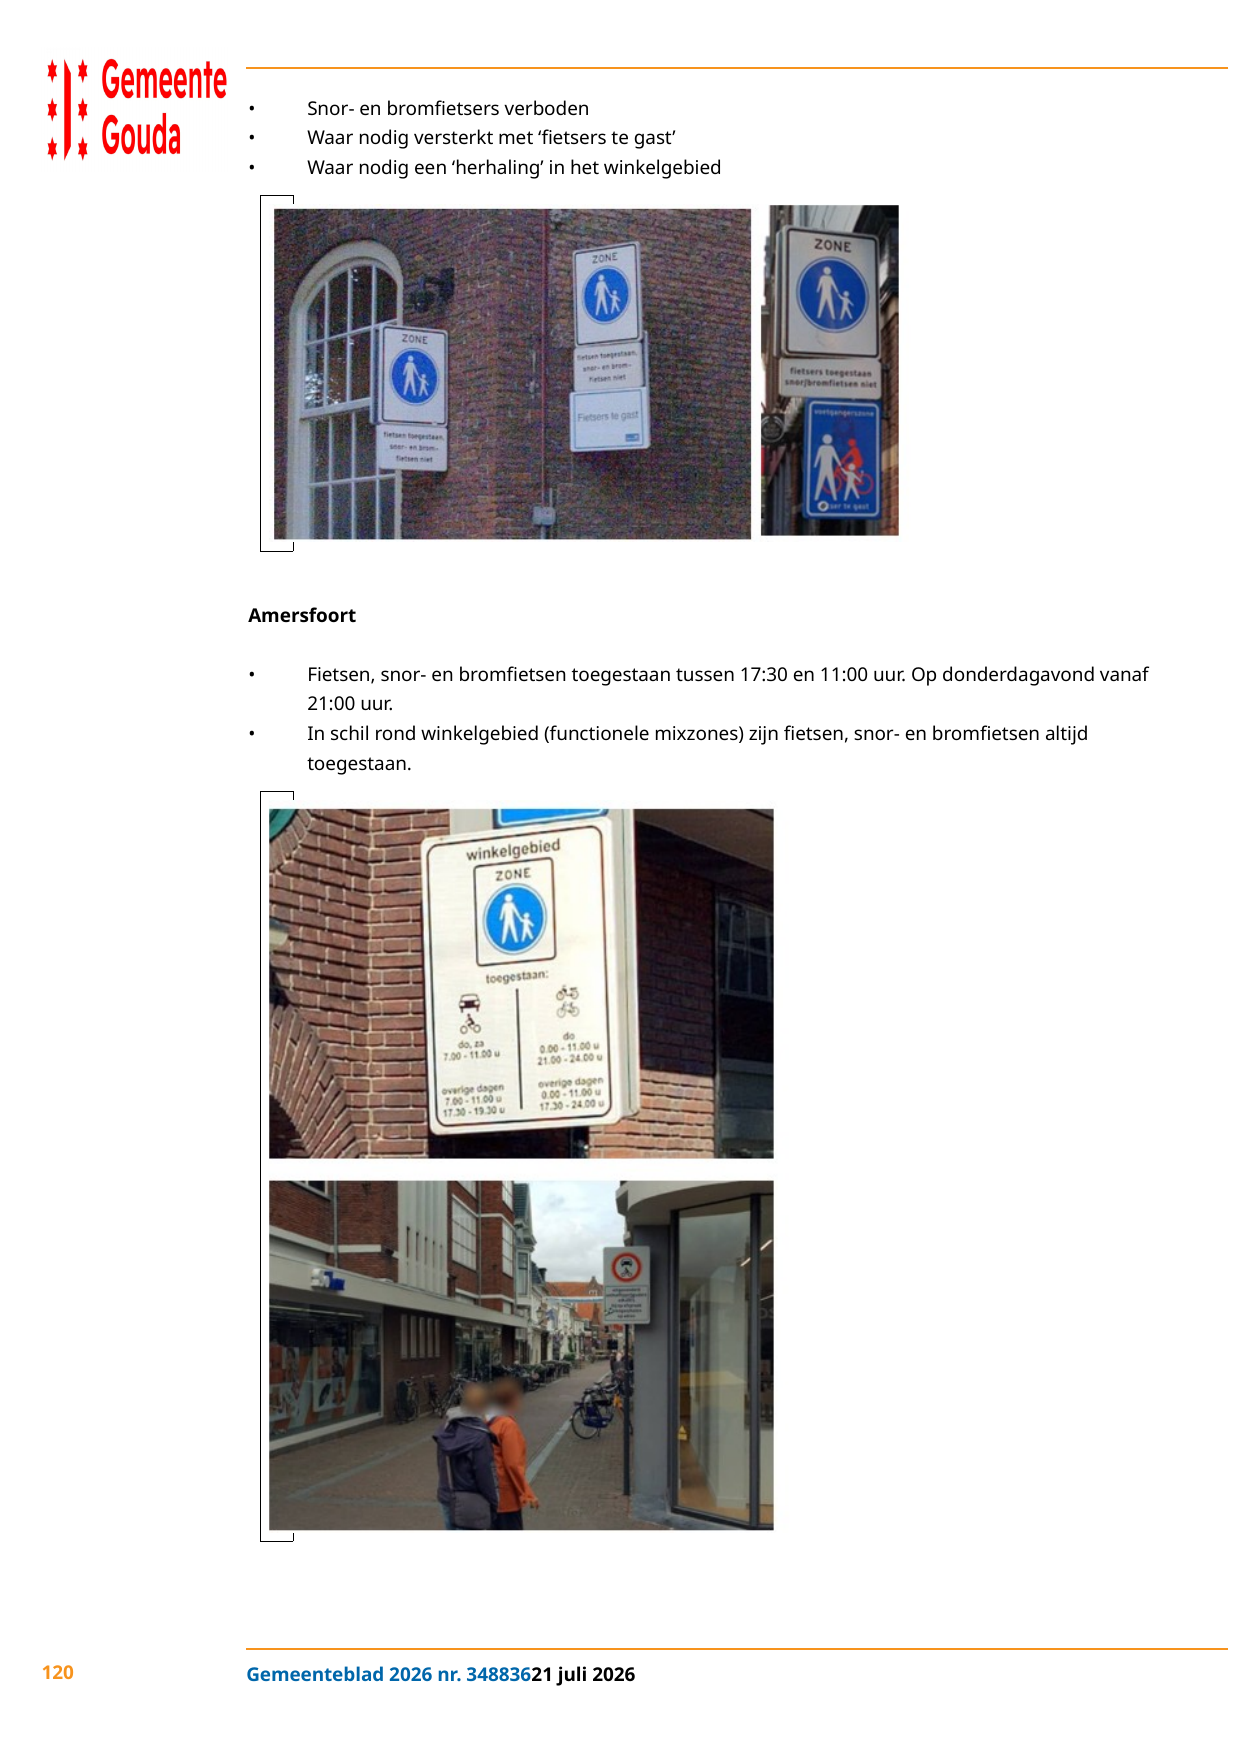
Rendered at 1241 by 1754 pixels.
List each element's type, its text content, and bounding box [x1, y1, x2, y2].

list Snor- en bromfietsers verboden [248, 95, 1152, 121]
list Waar nodig versterkt met ‘fietsers te gast’ [248, 124, 1152, 150]
list In schil rond winkelgebied (functionele mixzones) zijn fietsen, snor- en bromfietsen altijd toegestaan. [248, 720, 1152, 776]
list Waar nodig een ‘herhaling’ in het winkelgebied [248, 154, 1152, 180]
picture [268, 204, 1173, 542]
list Fietsen, snor- en bromfietsen toegestaan tussen 17:30 en 11:00 uur. Op donderdagavond vanaf 21:00 uur. [248, 661, 1152, 716]
picture [41, 47, 231, 172]
picture [268, 800, 1173, 1533]
text Amersfoort [248, 602, 1152, 628]
